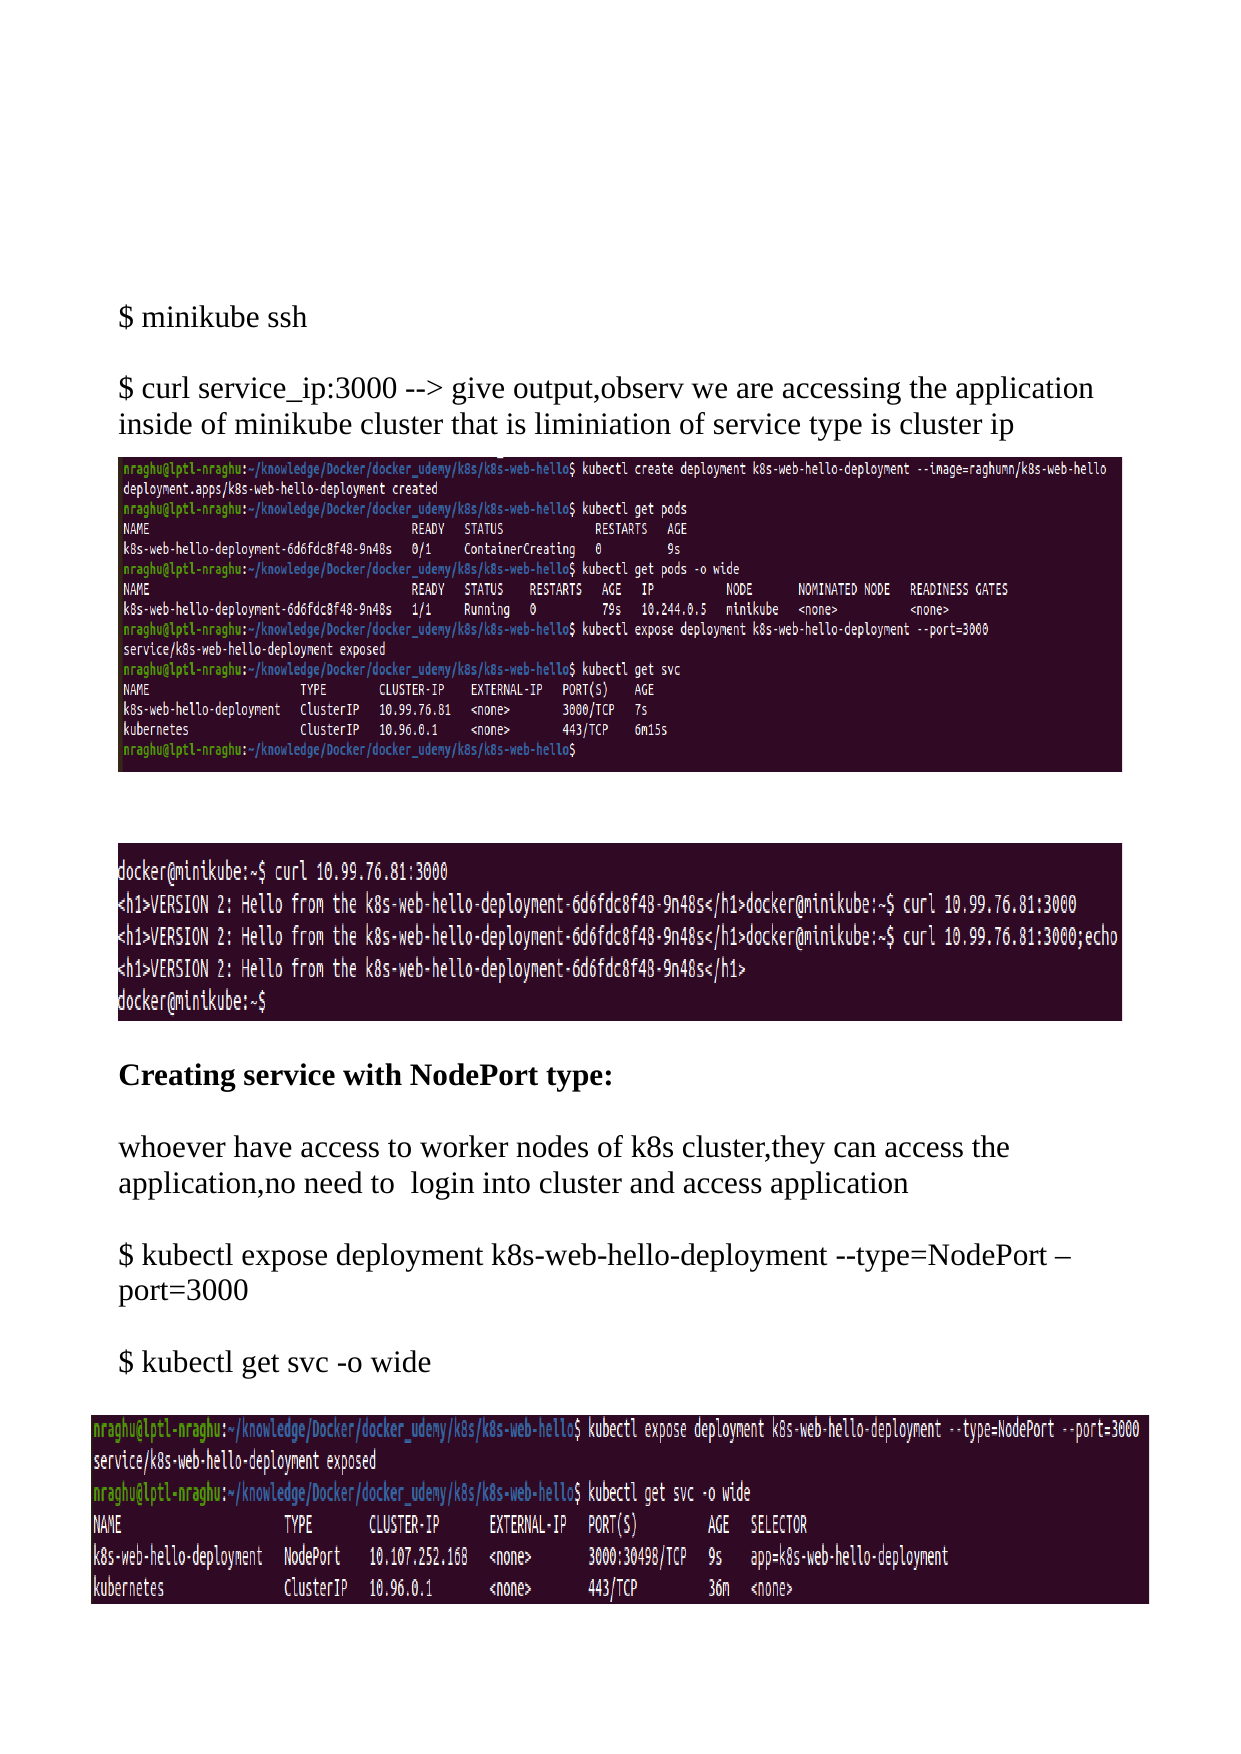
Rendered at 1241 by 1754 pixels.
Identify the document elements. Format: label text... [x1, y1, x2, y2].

picture [91, 1415, 1150, 1604]
text Creating service with NodePort type: [118, 1056, 1122, 1092]
picture [118, 457, 1123, 772]
text $ kubectl expose deployment k8s-web-hello-deployment --type=NodePort –port=3000 [118, 1236, 1122, 1308]
text whoever have access to worker nodes of k8s cluster,they can access the application,no need to login into cluster and access application [118, 1128, 1122, 1200]
text $ curl service_ip:3000 --> give output,observ we are accessing the application inside of minikube cluster that is liminiation of service type is cluster ip [118, 370, 1122, 442]
text $ kubectl get svc -o wide [118, 1343, 1122, 1379]
picture [118, 843, 1123, 1021]
text $ minikube ssh [118, 298, 1122, 334]
